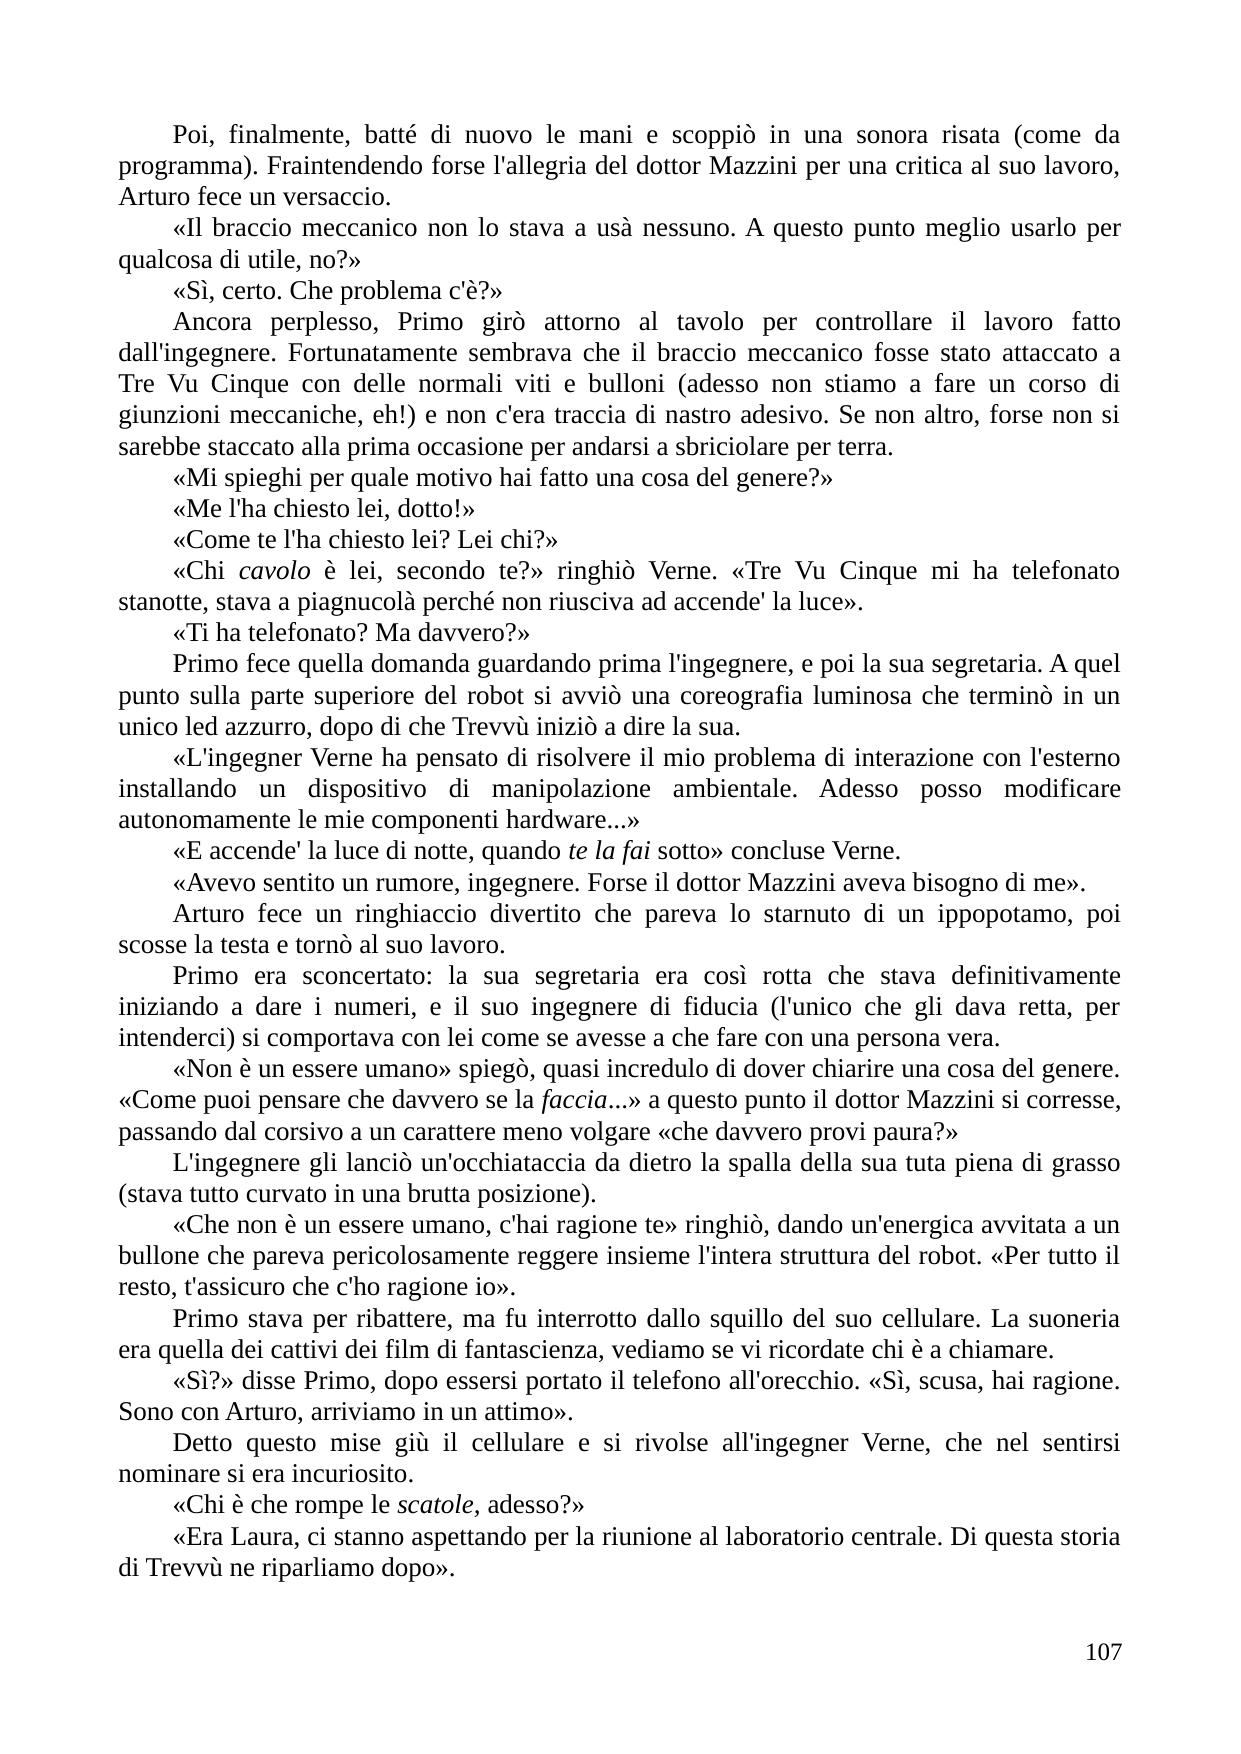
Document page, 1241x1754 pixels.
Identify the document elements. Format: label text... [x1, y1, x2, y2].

text «Sì, certo. Che problema c'è?» [118, 274, 1122, 305]
text «Che non è un essere umano, c'hai ragione te» ringhiò, dando un'energica avvitata a un bullone che pareva pericolosamente reggere insieme l'intera struttura del robot. «Per tutto il resto, t'assicuro che c'ho ragione io». [118, 1208, 1122, 1302]
text «Sì?» disse Primo, dopo essersi portato il telefono all'orecchio. «Sì, scusa, hai ragione. Sono con Arturo, arriviamo in un attimo». [118, 1364, 1122, 1426]
text «Chi cavolo è lei, secondo te?» ringhiò Verne. «Tre Vu Cinque mi ha telefonato stanotte, stava a piagnucolà perché non riusciva ad accende' la luce». [118, 554, 1122, 616]
text «Me l'ha chiesto lei, dotto!» [118, 492, 1122, 523]
text «L'ingegner Verne ha pensato di risolvere il mio problema di interazione con l'esterno installando un dispositivo di manipolazione ambientale. Adesso posso modificare autonomamente le mie componenti hardware...» [118, 741, 1122, 834]
text Primo fece quella domanda guardando prima l'ingegnere, e poi la sua segretaria. A quel punto sulla parte superiore del robot si avviò una coreografia luminosa che terminò in un unico led azzurro, dopo di che Trevvù iniziò a dire la sua. [118, 648, 1122, 741]
text Arturo fece un ringhiaccio divertito che pareva lo starnuto di un ippopotamo, poi scosse la testa e tornò al suo lavoro. [118, 897, 1122, 959]
text L'ingegnere gli lanciò un'occhiataccia da dietro la spalla della sua tuta piena di grasso (stava tutto curvato in una brutta posizione). [118, 1146, 1122, 1208]
text Primo era sconcertato: la sua segretaria era così rotta che stava definitivamente iniziando a dare i numeri, e il suo ingegnere di fiducia (l'unico che gli dava retta, per intenderci) si comportava con lei come se avesse a che fare con una persona vera. [118, 959, 1122, 1052]
text Poi, finalmente, batté di nuovo le mani e scoppiò in una sonora risata (come da programma). Fraintendendo forse l'allegria del dottor Mazzini per una critica al suo lavoro, Arturo fece un versaccio. [118, 118, 1122, 212]
text Primo stava per ribattere, ma fu interrotto dallo squillo del suo cellulare. La suoneria era quella dei cattivi dei film di fantascienza, vediamo se vi ricordate chi è a chiamare. [118, 1302, 1122, 1364]
text Ancora perplesso, Primo girò attorno al tavolo per controllare il lavoro fatto dall'ingegnere. Fortunatamente sembrava che il braccio meccanico fosse stato attaccato a Tre Vu Cinque con delle normali viti e bulloni (adesso non stiamo a fare un corso di giunzioni meccaniche, eh!) e non c'era traccia di nastro adesivo. Se non altro, forse non si sarebbe staccato alla prima occasione per andarsi a sbriciolare per terra. [118, 305, 1122, 461]
text «Il braccio meccanico non lo stava a usà nessuno. A questo punto meglio usarlo per qualcosa di utile, no?» [118, 212, 1122, 274]
text «Chi è che rompe le scatole, adesso?» [118, 1488, 1122, 1520]
text Detto questo mise giù il cellulare e si rivolse all'ingegner Verne, che nel sentirsi nominare si era incuriosito. [118, 1426, 1122, 1488]
text «Era Laura, ci stanno aspettando per la riunione al laboratorio centrale. Di questa storia di Trevvù ne riparliamo dopo». [118, 1520, 1122, 1582]
text «E accende' la luce di notte, quando te la fai sotto» concluse Verne. [118, 834, 1122, 866]
text «Ti ha telefonato? Ma davvero?» [118, 616, 1122, 648]
text «Mi spieghi per quale motivo hai fatto una cosa del genere?» [118, 461, 1122, 492]
text «Come te l'ha chiesto lei? Lei chi?» [118, 523, 1122, 554]
text «Non è un essere umano» spiegò, quasi incredulo di dover chiarire una cosa del genere. «Come puoi pensare che davvero se la faccia...» a questo punto il dottor Mazzini si corresse, passando dal corsivo a un carattere meno volgare «che davvero provi paura?» [118, 1052, 1122, 1146]
text «Avevo sentito un rumore, ingegnere. Forse il dottor Mazzini aveva bisogno di me». [118, 866, 1122, 897]
